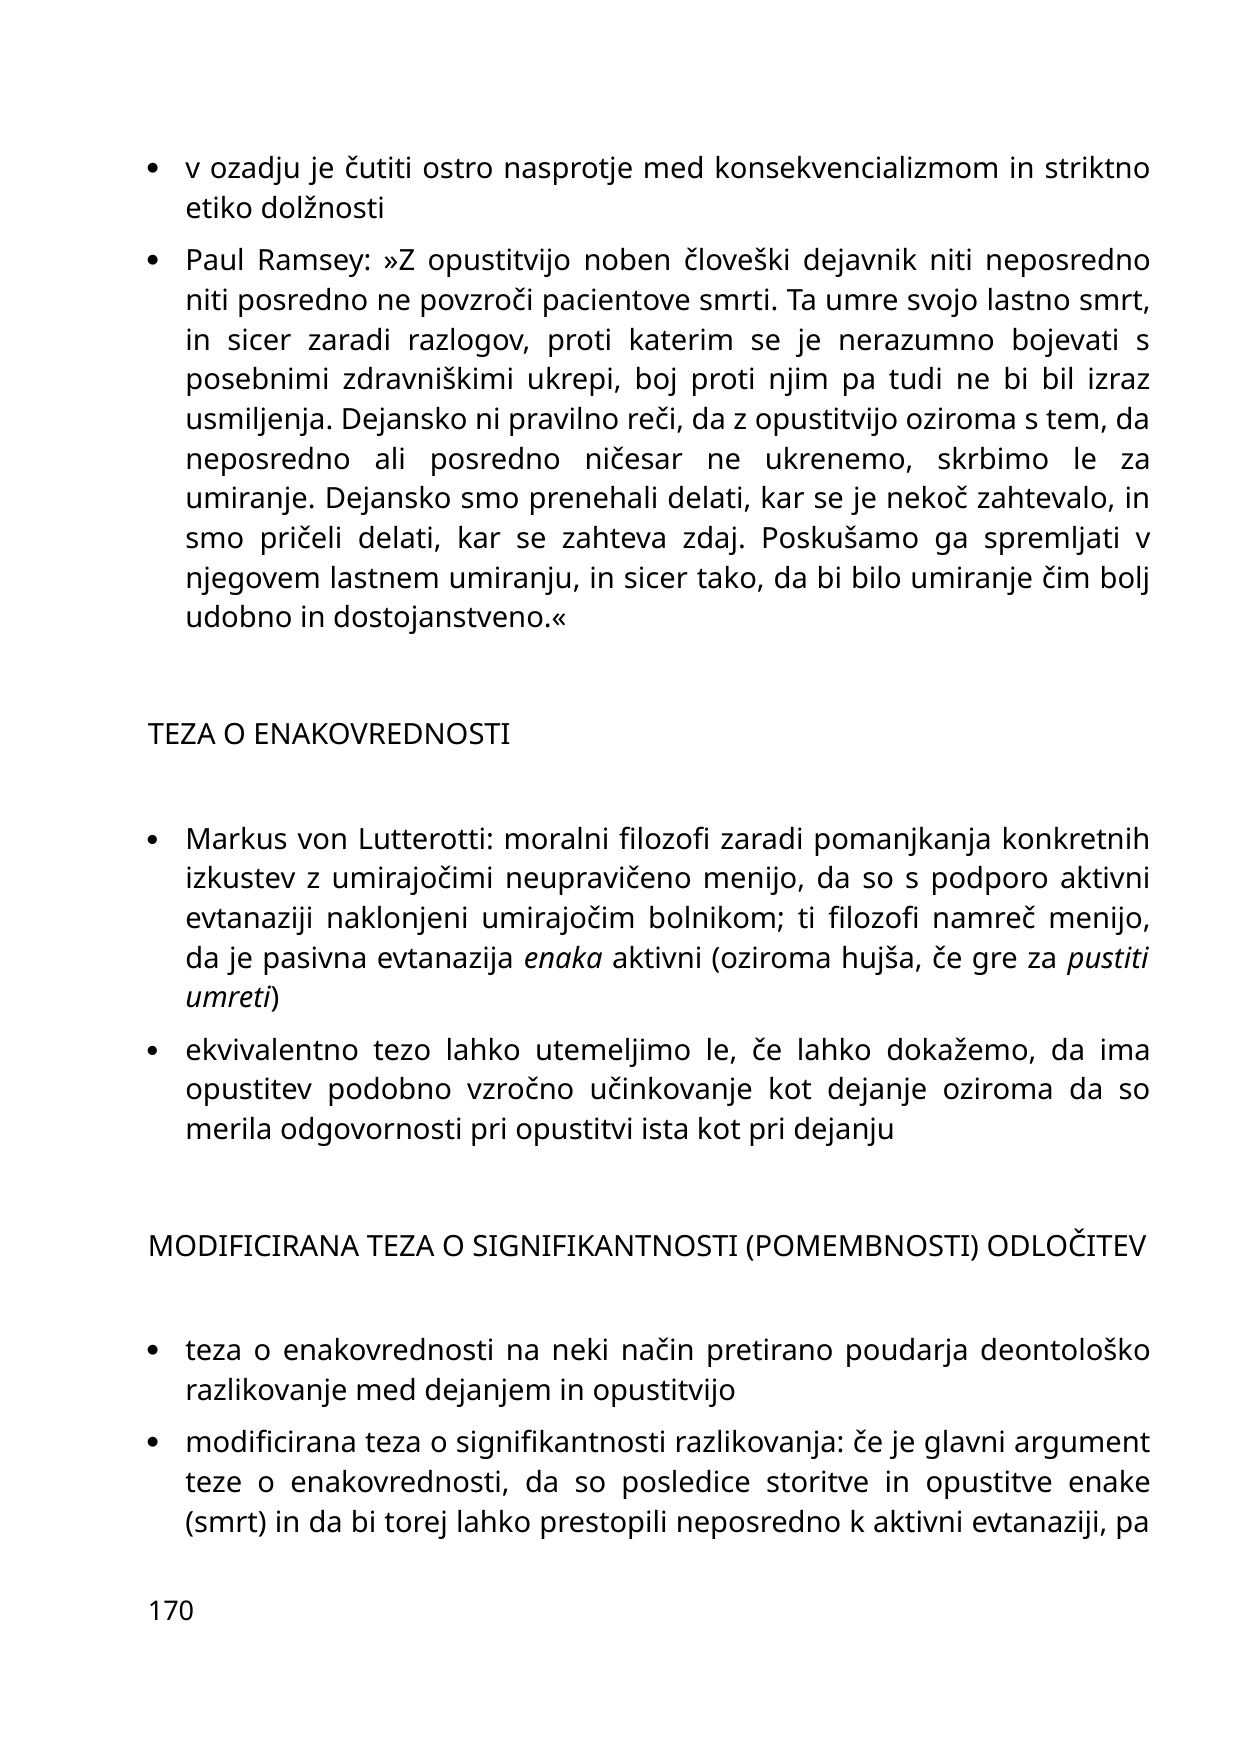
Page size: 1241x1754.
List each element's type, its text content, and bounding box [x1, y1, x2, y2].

list v ozadju je čutiti ostro nasprotje med konsekvencializmom in striktno etiko dolžnosti [148, 148, 1152, 227]
list modificirana teza o signifikantnosti razlikovanja: če je glavni argument teze o enakovrednosti, da so posledice storitve in opustitve enake (smrt) in da bi torej lahko prestopili neposredno k aktivni evtanaziji, pa [148, 1421, 1152, 1541]
subtitle teza o enakovrednosti [148, 714, 1152, 753]
list ekvivalentno tezo lahko utemeljimo le, če lahko dokažemo, da ima opustitev podobno vzročno učinkovanje kot dejanje oziroma da so merila odgovornosti pri opustitvi ista kot pri dejanju [148, 1029, 1152, 1148]
list Paul Ramsey: »Z opustitvijo noben človeški dejavnik niti neposredno niti posredno ne povzroči pacientove smrti. Ta umre svojo lastno smrt, in sicer zaradi razlogov, proti katerim se je nerazumno bojevati s posebnimi zdravniškimi ukrepi, boj proti njim pa tudi ne bi bil izraz usmiljenja. Dejansko ni pravilno reči, da z opustitvijo oziroma s tem, da neposredno ali posredno ničesar ne ukrenemo, skrbimo le za umiranje. Dejansko smo prenehali delati, kar se je nekoč zahtevalo, in smo pričeli delati, kar se zahteva zdaj. Poskušamo ga spremljati v njegovem lastnem umiranju, in sicer tako, da bi bilo umiranje čim bolj udobno in dostojanstveno.« [148, 239, 1152, 636]
list teza o enakovrednosti na neki način pretirano poudarja deontološko razlikovanje med dejanjem in opustitvijo [148, 1329, 1152, 1409]
list Markus von Lutterotti: moralni filozofi zaradi pomanjkanja konkretnih izkustev z umirajočimi neupravičeno menijo, da so s podporo aktivni evtanaziji naklonjeni umirajočim bolnikom; ti filozofi namreč menijo, da je pasivna evtanazija enaka aktivni (oziroma hujša, če gre za pustiti umreti) [148, 818, 1152, 1016]
subtitle modificirana teza o signifikantnosti (pomembnosti) odločitev [148, 1225, 1152, 1265]
